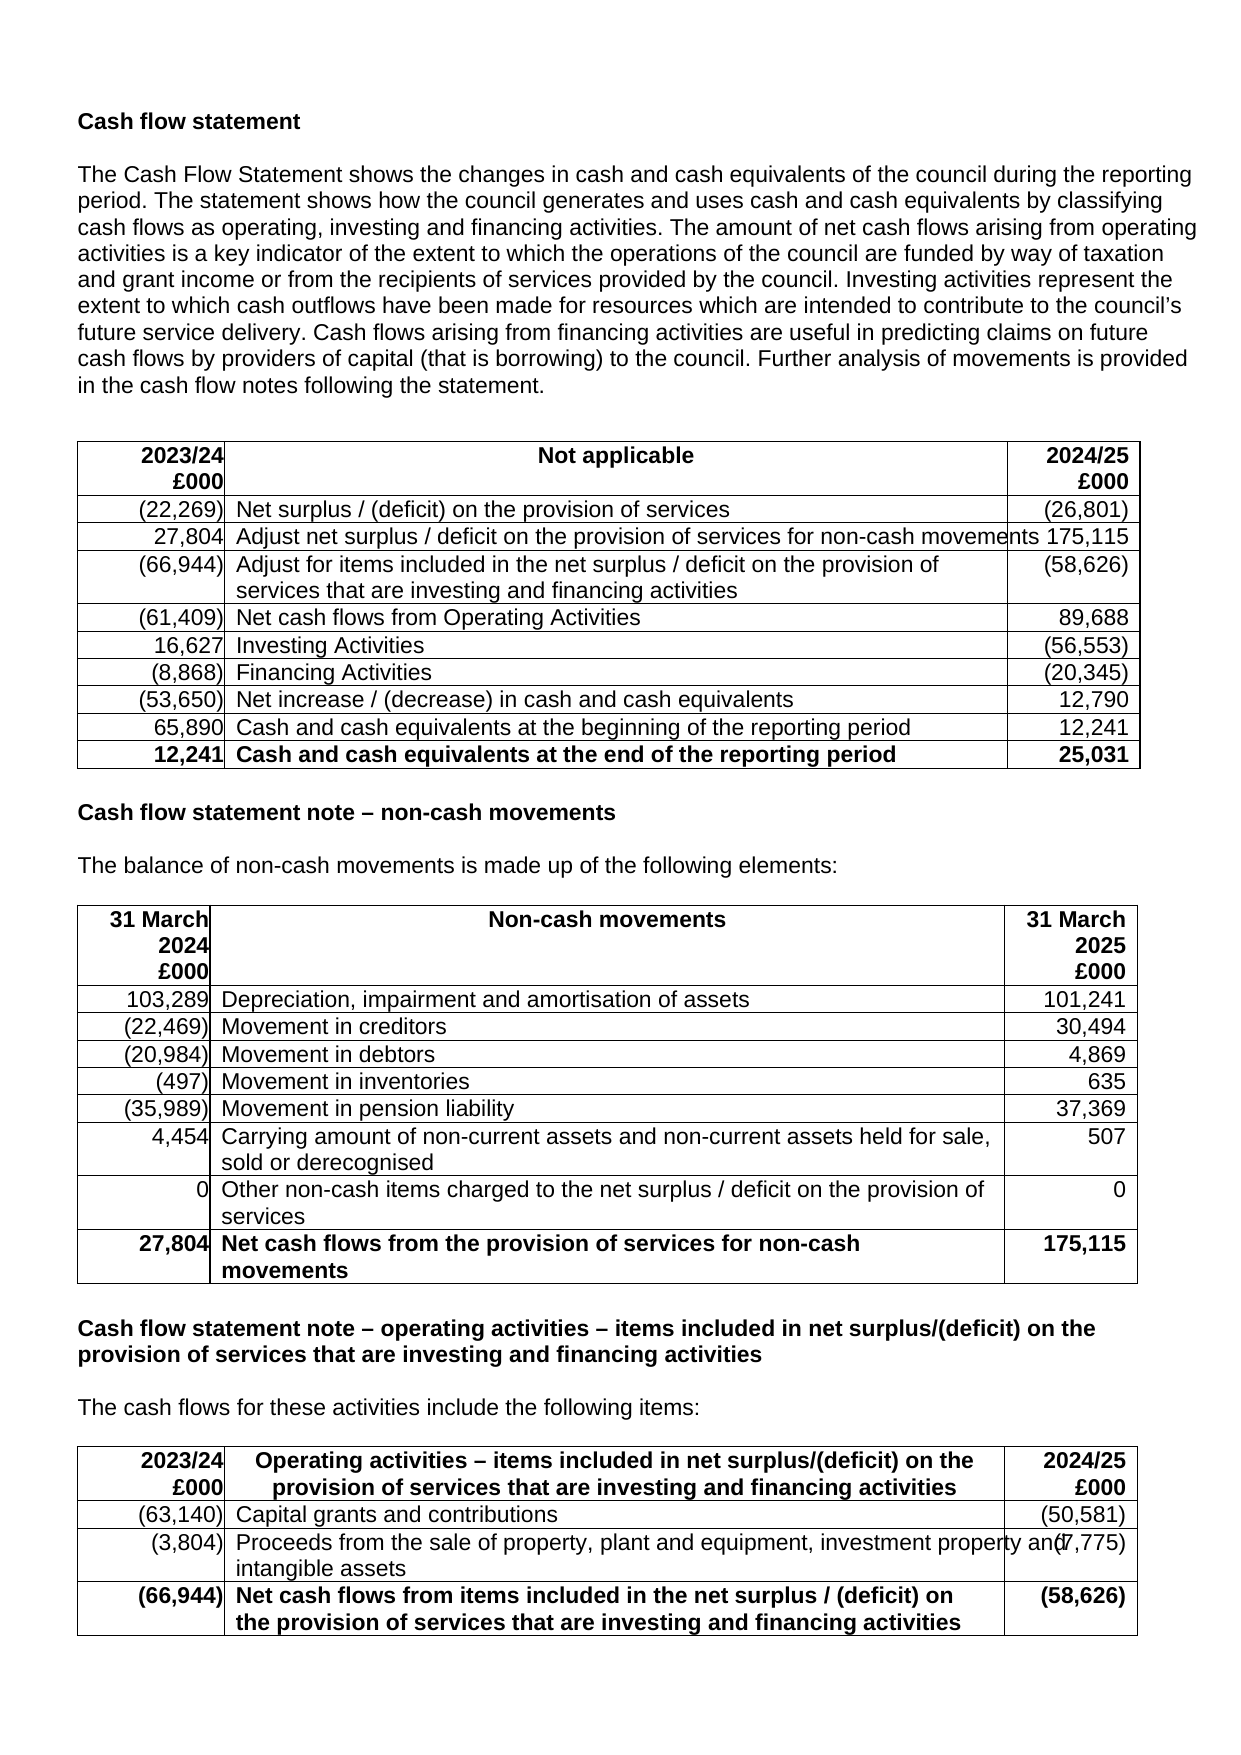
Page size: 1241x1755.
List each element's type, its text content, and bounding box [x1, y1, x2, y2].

table_cell (35,989) [78, 1095, 209, 1122]
table_cell Cash and cash equivalents at the beginning of the reporting period [225, 714, 1007, 740]
table_cell (58,626) [1008, 551, 1139, 603]
table_cell (22,269) [78, 496, 224, 522]
table_cell (56,553) [1008, 632, 1139, 658]
table_cell Carrying amount of non-current assets and non-current assets held for sale, sold or derecognised [211, 1123, 1004, 1175]
table_cell 4,454 [78, 1123, 209, 1175]
table_header 2023/24 £000 [78, 1447, 224, 1500]
table_cell 507 [1005, 1123, 1137, 1175]
table_cell Proceeds from the sale of property, plant and equipment, investment property and intangible assets [225, 1529, 1004, 1581]
table_header 2024/25 £000 [1005, 1447, 1137, 1500]
table_cell (22,469) [78, 1013, 209, 1039]
table_cell Adjust for items included in the net surplus / deficit on the provision of services that are investing and financing activities [225, 551, 1007, 603]
table_cell 89,688 [1008, 604, 1139, 631]
table_cell Cash and cash equivalents at the end of the reporting period [225, 741, 1007, 768]
table_header 2023/24 £000 [78, 442, 224, 495]
table_cell Financing Activities [225, 659, 1007, 685]
table_cell 103,289 [78, 986, 209, 1012]
table_cell 175,115 [1005, 1230, 1137, 1283]
text The balance of non-cash movements is made up of the following elements: [77, 852, 1137, 878]
table_cell Net cash flows from Operating Activities [225, 604, 1007, 631]
table_cell 4,869 [1005, 1041, 1137, 1067]
table_cell Net cash flows from items included in the net surplus / (deficit) on the provision of services that are investing and financing activities [225, 1582, 1004, 1635]
subtitle Cash flow statement note – non-cash movements [77, 799, 1137, 826]
table_cell (26,801) [1008, 496, 1139, 522]
table_cell (66,944) [78, 551, 224, 603]
table_cell Movement in creditors [211, 1013, 1004, 1039]
table_cell Adjust net surplus / deficit on the provision of services for non-cash movements [225, 523, 1007, 549]
table_header Operating activities – items included in net surplus/(deficit) on the provision of services that are investing and financing activities [225, 1447, 1004, 1500]
table_cell (20,345) [1008, 659, 1139, 685]
table_cell (497) [78, 1068, 209, 1094]
table_cell 27,804 [78, 1230, 209, 1283]
table_cell (50,581) [1005, 1501, 1137, 1527]
table_cell (3,804) [78, 1529, 224, 1581]
table_cell 30,494 [1005, 1013, 1137, 1039]
table_cell 175,115 [1008, 523, 1139, 549]
table_cell 37,369 [1005, 1095, 1137, 1122]
table_cell (58,626) [1005, 1582, 1137, 1635]
subtitle Cash flow statement [77, 108, 1137, 134]
table_cell 16,627 [78, 632, 224, 658]
subtitle Cash flow statement note – operating activities – items included in net surplus/(deficit) on the provision of services that are investing and financing activities [77, 1314, 1137, 1367]
table_cell 27,804 [78, 523, 224, 549]
table_cell 12,241 [1008, 714, 1139, 740]
table_cell 0 [1005, 1176, 1137, 1229]
table_cell (66,944) [78, 1582, 224, 1635]
table_cell Movement in pension liability [211, 1095, 1004, 1122]
table_header Not applicable [225, 442, 1007, 495]
table_header 2024/25 £000 [1008, 442, 1139, 495]
table_cell Investing Activities [225, 632, 1007, 658]
text The cash flows for these activities include the following items: [77, 1393, 1137, 1420]
table_header 31 March 2025 £000 [1005, 906, 1137, 985]
table_header Non-cash movements [211, 906, 1004, 985]
table_cell 12,790 [1008, 686, 1139, 713]
table_cell Depreciation, impairment and amortisation of assets [211, 986, 1004, 1012]
table_cell (20,984) [78, 1041, 209, 1067]
table_cell 12,241 [78, 741, 224, 768]
table_cell 25,031 [1008, 741, 1139, 768]
table_cell Net cash flows from the provision of services for non-cash movements [211, 1230, 1004, 1283]
table_cell (63,140) [78, 1501, 224, 1527]
table_cell 101,241 [1005, 986, 1137, 1012]
text The Cash Flow Statement shows the changes in cash and cash equivalents of the council during the reporting period. The statement shows how the council generates and uses cash and cash equivalents by classifying cash flows as operating, investing and financing activities. The amount of net cash flows arising from operating activities is a key indicator of the extent to which the operations of the council are funded by way of taxation and grant income or from the recipients of services provided by the council. Investing activities represent the extent to which cash outflows have been made for resources which are intended to contribute to the council’s future service delivery. Cash flows arising from financing activities are useful in predicting claims on future cash flows by providers of capital (that is borrowing) to the council. Further analysis of movements is provided in the cash flow notes following the statement. [77, 161, 1199, 398]
table_header 31 March 2024 £000 [78, 906, 209, 985]
table_cell 635 [1005, 1068, 1137, 1094]
table_cell (53,650) [78, 686, 224, 713]
table_cell Net surplus / (deficit) on the provision of services [225, 496, 1007, 522]
table_cell (8,868) [78, 659, 224, 685]
table_cell Movement in inventories [211, 1068, 1004, 1094]
table_cell Capital grants and contributions [225, 1501, 1004, 1527]
table_cell 0 [78, 1176, 209, 1229]
table_cell Movement in debtors [211, 1041, 1004, 1067]
table_cell 65,890 [78, 714, 224, 740]
table_cell (61,409) [78, 604, 224, 631]
table_cell Other non-cash items charged to the net surplus / deficit on the provision of services [211, 1176, 1004, 1229]
table_cell (7,775) [1005, 1529, 1137, 1581]
table_cell Net increase / (decrease) in cash and cash equivalents [225, 686, 1007, 713]
